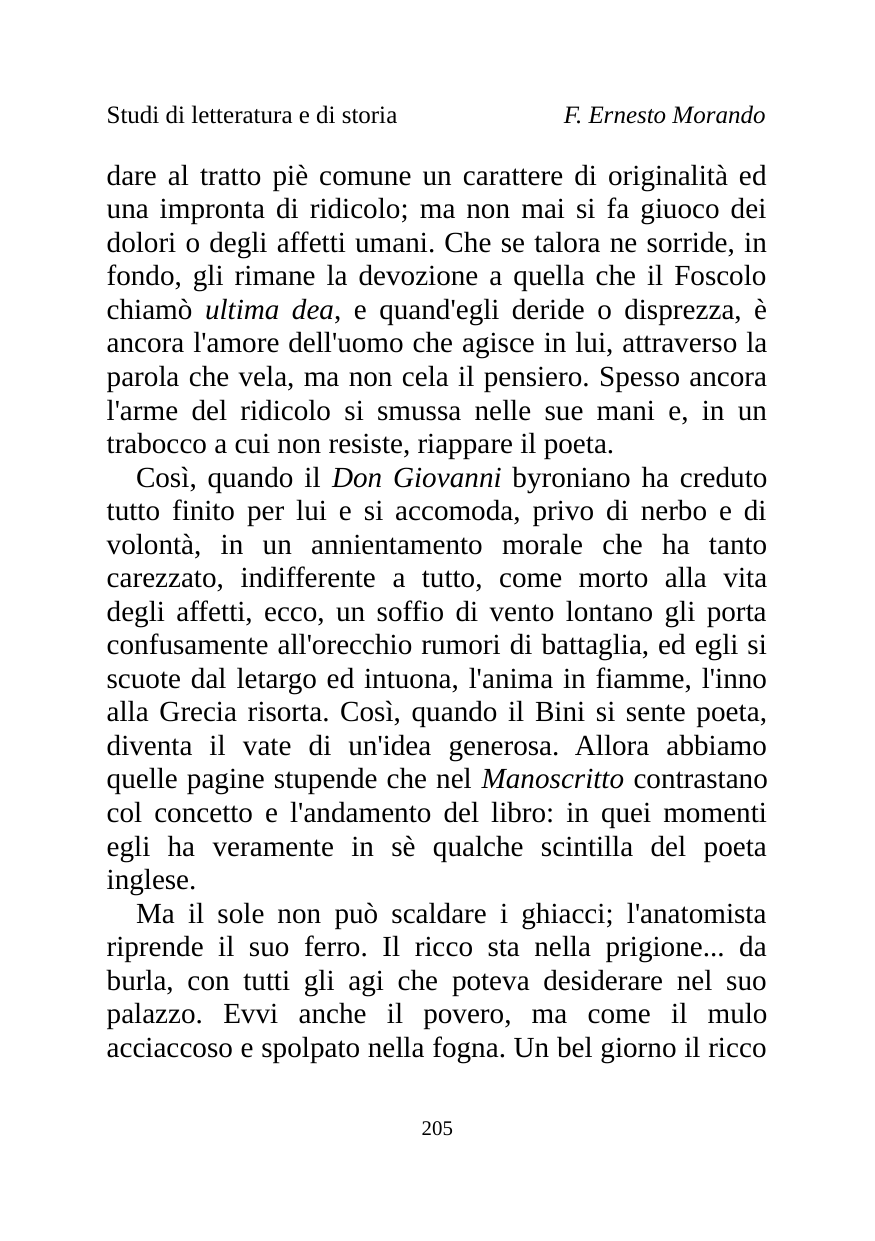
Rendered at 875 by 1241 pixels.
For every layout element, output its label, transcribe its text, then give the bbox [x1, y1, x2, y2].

text Ma il sole non può scaldare i ghiacci; l'anatomista riprende il suo ferro. Il ricco sta nella prigione... da burla, con tutti gli agi che poteva desiderare nel suo palazzo. Evvi anche il povero, ma come il mulo acciaccoso e spolpato nella fogna. Un bel giorno il ricco [106, 896, 768, 1063]
text dare al tratto piè comune un carattere di originalità ed una impronta di ridicolo; ma non mai si fa giuoco dei dolori o degli affetti umani. Che se talora ne sorride, in fondo, gli rimane la devozione a quella che il Foscolo chiamò ultima dea, e quand'egli deride o disprezza, è ancora l'amore dell'uomo che agisce in lui, attraverso la parola che vela, ma non cela il pensiero. Spesso ancora l'arme del ridicolo si smussa nelle sue mani e, in un trabocco a cui non resiste, riappare il poeta. [106, 158, 768, 460]
text Così, quando il Don Giovanni byroniano ha creduto tutto finito per lui e si accomoda, privo di nerbo e di volontà, in un annientamento morale che ha tanto carezzato, indifferente a tutto, come morto alla vita degli affetti, ecco, un soffio di vento lontano gli porta confusamente all'orecchio rumori di battaglia, ed egli si scuote dal letargo ed intuona, l'anima in fiamme, l'inno alla Grecia risorta. Così, quando il Bini si sente poeta, diventa il vate di un'idea generosa. Allora abbiamo quelle pagine stupende che nel Manoscritto contrastano col concetto e l'andamento del libro: in quei momenti egli ha veramente in sè qualche scintilla del poeta inglese. [106, 460, 768, 896]
